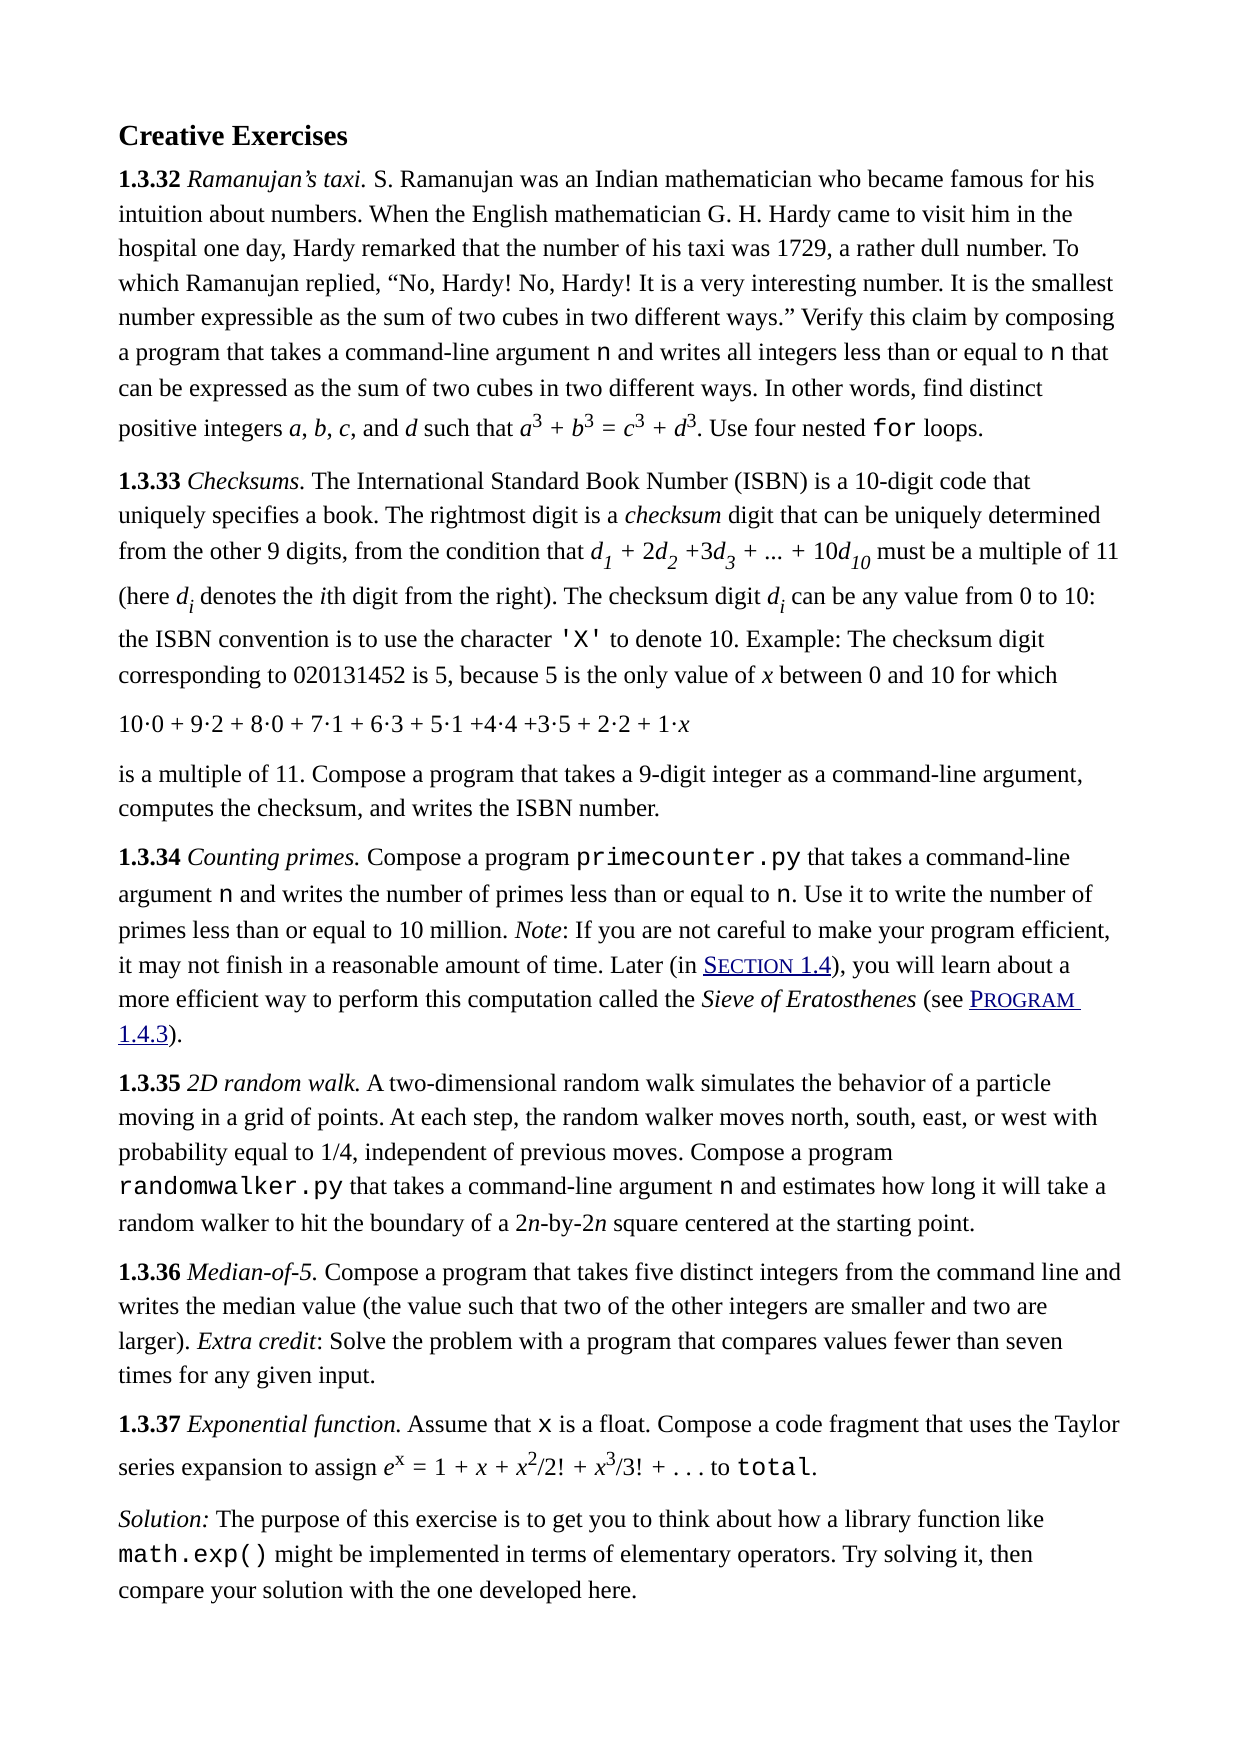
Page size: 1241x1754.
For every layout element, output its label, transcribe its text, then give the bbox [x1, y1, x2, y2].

text 1.3.33 Checksums. The International Standard Book Number (ISBN) is a 10-digit code that uniquely specifies a book. The rightmost digit is a checksum digit that can be uniquely determined from the other 9 digits, from the condition that d1 + 2d2 +3d3 + ... + 10d10 must be a multiple of 11 (here di denotes the ith digit from the right). The checksum digit di can be any value from 0 to 10: the ISBN convention is to use the character 'X' to denote 10. Example: The checksum digit corresponding to 020131452 is 5, because 5 is the only value of x between 0 and 10 for which [118, 466, 1122, 689]
text 1.3.37 Exponential function. Assume that x is a float. Compose a code fragment that uses the Taylor series expansion to assign ex = 1 + x + x2/2! + x3/3! + . . . to total. [118, 1409, 1122, 1482]
text 1.3.32 Ramanujan’s taxi. S. Ramanujan was an Indian mathematician who became famous for his intuition about numbers. When the English mathematician G. H. Hardy came to visit him in the hospital one day, Hardy remarked that the number of his taxi was 1729, a rather dull number. To which Ramanujan replied, “No, Hardy! No, Hardy! It is a very interesting number. It is the smallest number expressible as the sum of two cubes in two different ways.” Verify this claim by composing a program that takes a command-line argument n and writes all integers less than or equal to n that can be expressed as the sum of two cubes in two different ways. In other words, find distinct positive integers a, b, c, and d such that a3 + b3 = c3 + d3. Use four nested for loops. [118, 164, 1122, 444]
text 1.3.34 Counting primes. Compose a program primecounter.py that takes a command-line argument n and writes the number of primes less than or equal to n. Use it to write the number of primes less than or equal to 10 million. Note: If you are not careful to make your program efficient, it may not finish in a reasonable amount of time. Later (in SECTION 1.4), you will learn about a more efficient way to perform this computation called the Sieve of Eratosthenes (see PROGRAM 1.4.3). [118, 842, 1122, 1047]
text 10·0 + 9·2 + 8·0 + 7·1 + 6·3 + 5·1 +4·4 +3·5 + 2·2 + 1·x [118, 709, 1122, 738]
text 1.3.35 2D random walk. A two-dimensional random walk simulates the behavior of a particle moving in a grid of points. At each step, the random walker moves north, south, east, or west with probability equal to 1/4, independent of previous moves. Compose a program randomwalker.py that takes a command-line argument n and estimates how long it will take a random walker to hit the boundary of a 2n-by-2n square centered at the starting point. [118, 1068, 1122, 1237]
text Solution: The purpose of this exercise is to get you to think about how a library function like math.exp() might be implemented in terms of elementary operators. Try solving it, then compare your solution with the one developed here. [118, 1504, 1122, 1604]
text 1.3.36 Median-of-5. Compose a program that takes five distinct integers from the command line and writes the median value (the value such that two of the other integers are smaller and two are larger). Extra credit: Solve the problem with a program that compares values fewer than seven times for any given input. [118, 1257, 1122, 1389]
subtitle Creative Exercises [118, 118, 1122, 152]
text is a multiple of 11. Compose a program that takes a 9-digit integer as a command-line argument, computes the checksum, and writes the ISBN number. [118, 759, 1122, 822]
